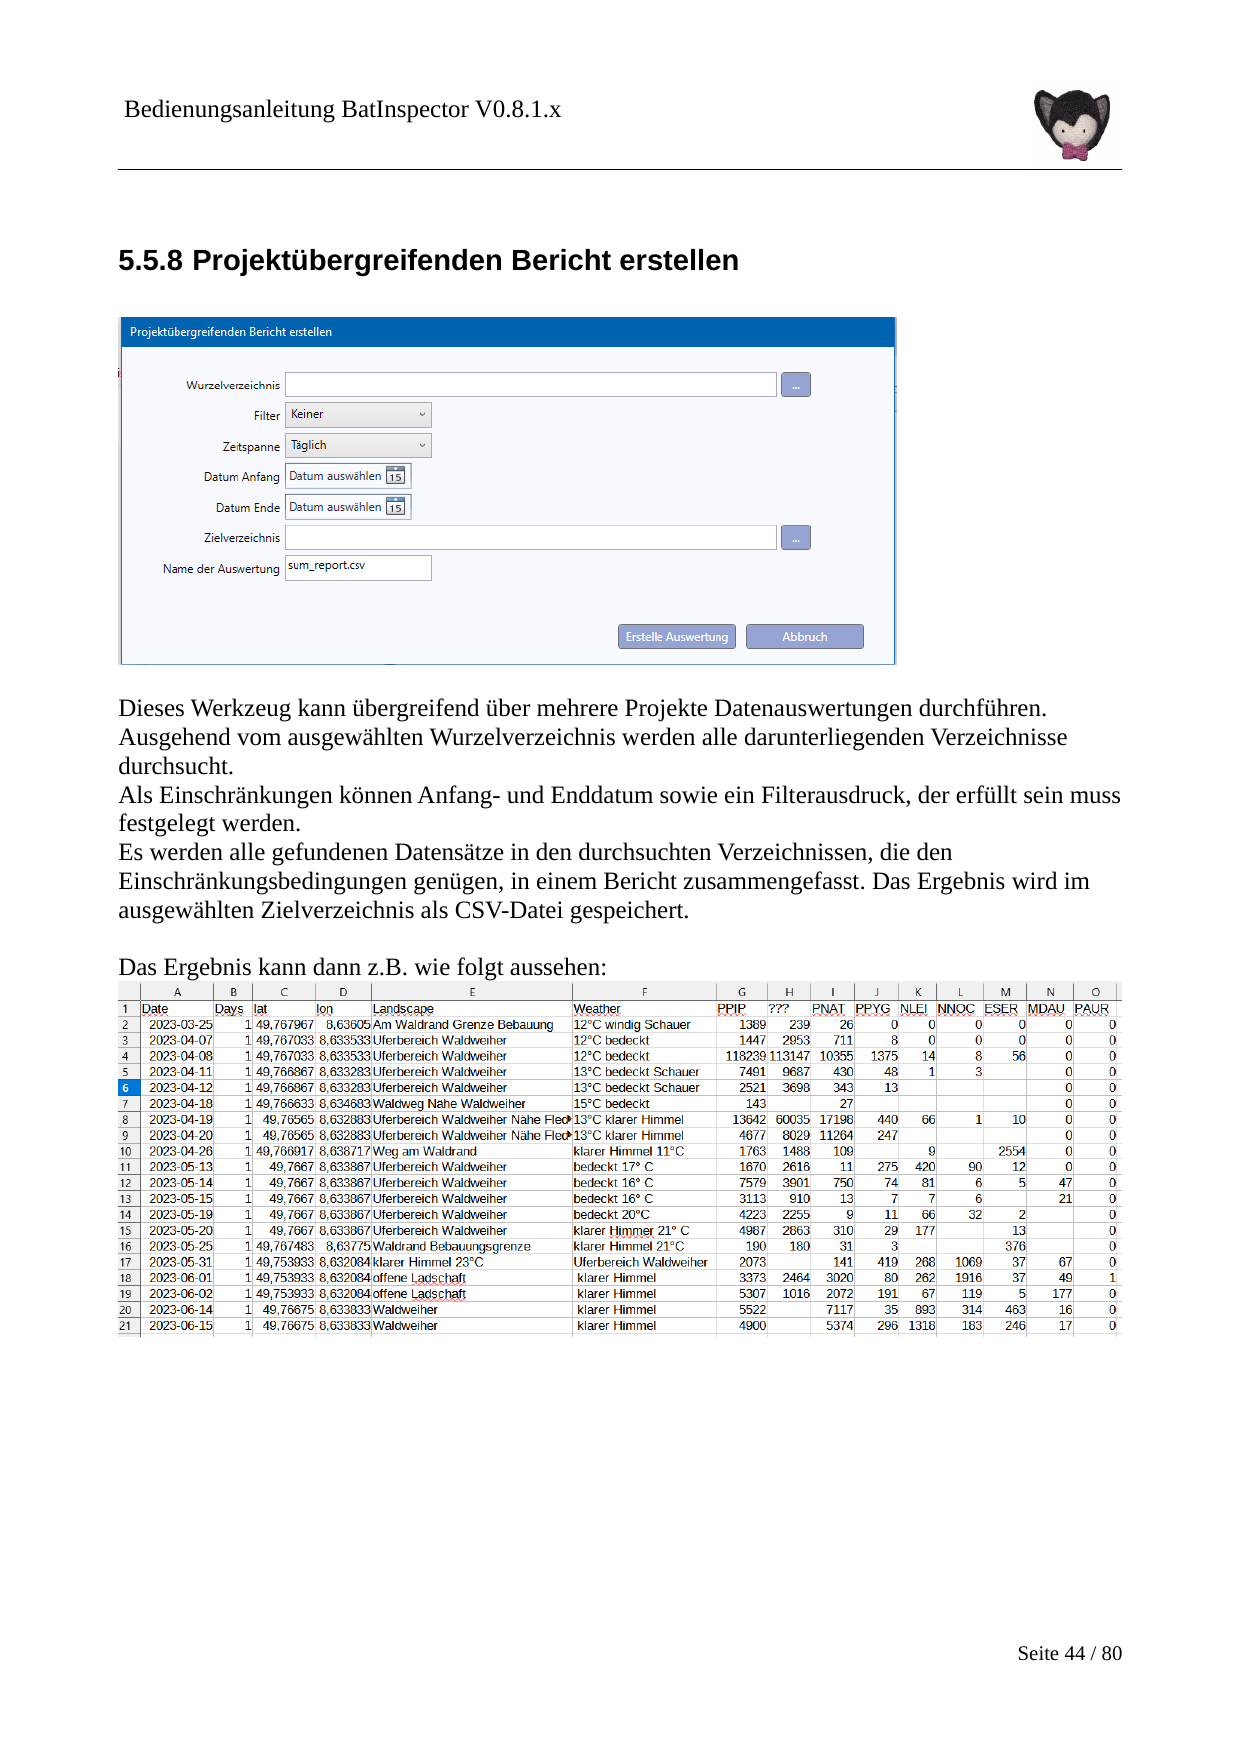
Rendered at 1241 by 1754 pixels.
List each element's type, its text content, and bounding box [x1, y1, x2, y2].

subtitle Projektübergreifenden Bericht erstellen [118, 243, 1122, 276]
text Dieses Werkzeug kann übergreifend über mehrere Projekte Datenauswertungen durchführen. Ausgehend vom ausgewählten Wurzelverzeichnis werden alle darunterliegenden Verzeichnisse durchsucht. [118, 693, 1122, 780]
picture [118, 981, 1123, 1337]
text Das Ergebnis kann dann z.B. wie folgt aussehen: [118, 952, 1122, 981]
picture [118, 317, 897, 665]
text Es werden alle gefundenen Datensätze in den durchsuchten Verzeichnissen, die den Einschränkungsbedingungen genügen, in einem Bericht zusammengefasst. Das Ergebnis wird im ausgewählten Zielverzeichnis als CSV-Datei gespeichert. [118, 837, 1122, 923]
text Als Einschränkungen können Anfang- und Enddatum sowie ein Filterausdruck, der erfüllt sein muss festgelegt werden. [118, 780, 1122, 837]
picture [1030, 80, 1119, 169]
